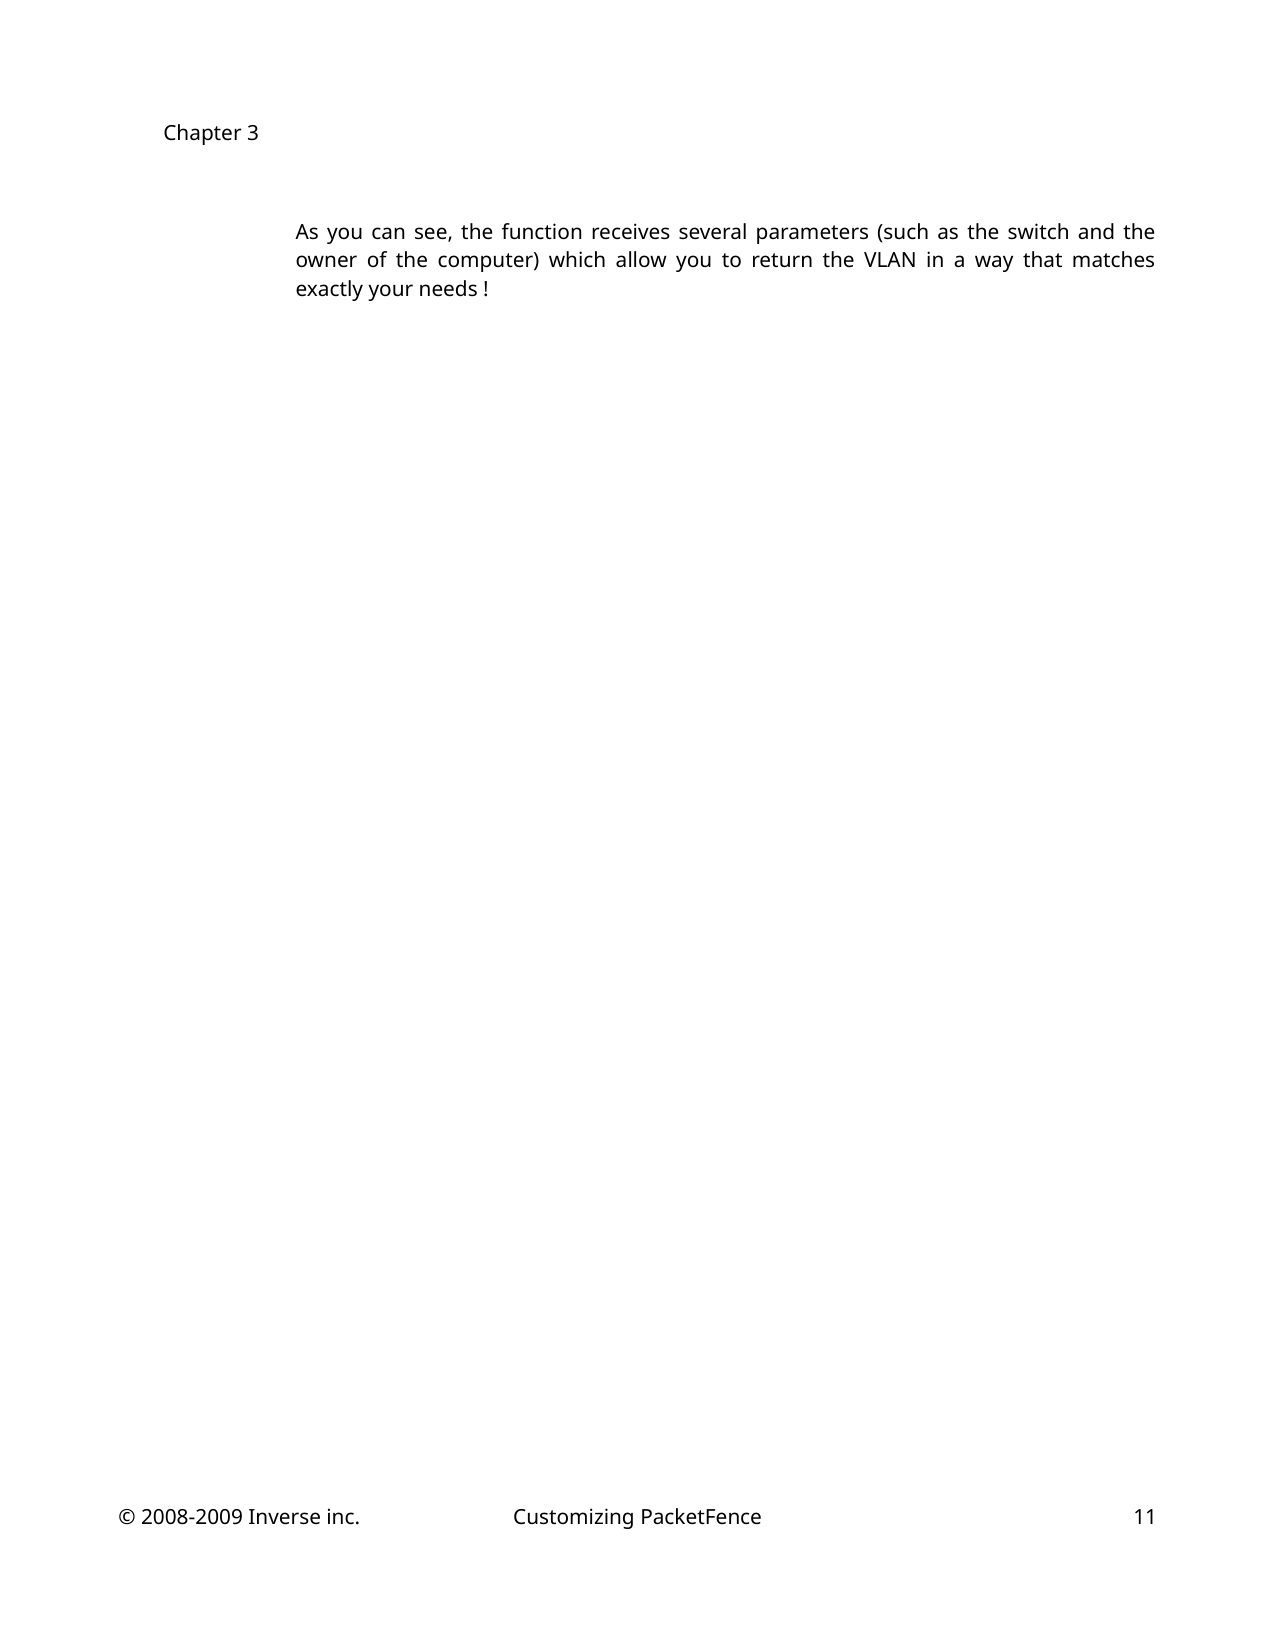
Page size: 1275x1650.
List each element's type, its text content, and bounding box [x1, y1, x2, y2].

text As you can see, the function receives several parameters (such as the switch and the owner of the computer) which allow you to return the VLAN in a way that matches exactly your needs ! [295, 217, 1157, 302]
